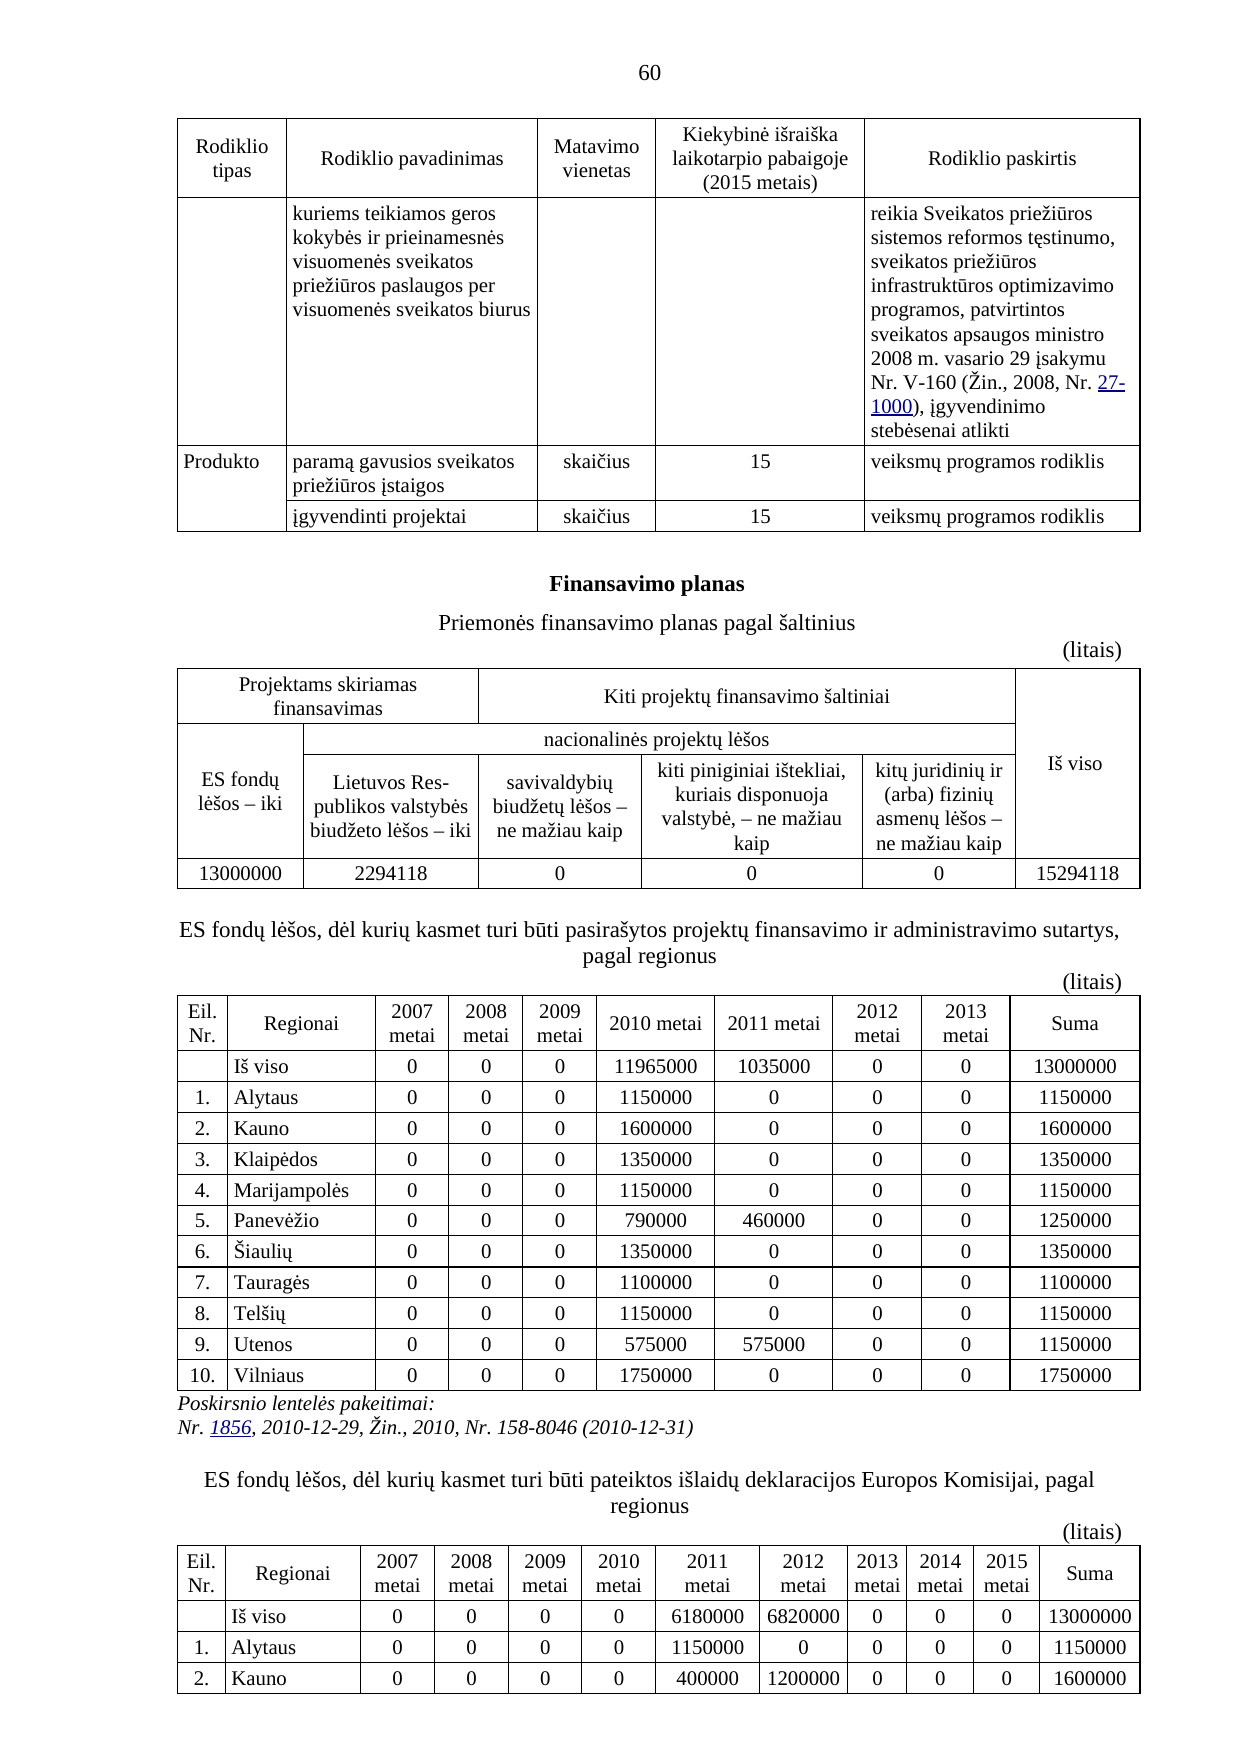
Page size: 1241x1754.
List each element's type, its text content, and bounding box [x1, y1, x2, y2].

table_cell 0 [833, 1298, 921, 1328]
table_cell 1. [178, 1632, 225, 1662]
table_cell veiksmų programos rodiklis [865, 446, 1139, 500]
table_cell 0 [715, 1175, 832, 1204]
table_cell 0 [449, 1082, 522, 1112]
table_cell 0 [435, 1632, 508, 1662]
table_cell ES fondų lėšos – iki [178, 724, 303, 857]
table_header 2008 metai [435, 1546, 508, 1600]
table_cell 1250000 [1011, 1206, 1139, 1235]
table_cell [178, 198, 286, 445]
table_cell 0 [523, 1051, 596, 1081]
table_cell 13000000 [1040, 1601, 1139, 1631]
table_cell 0 [449, 1051, 522, 1081]
table_cell 1150000 [1040, 1632, 1139, 1662]
table_cell 0 [435, 1601, 508, 1631]
table_header Regionai [226, 1546, 360, 1600]
table_header Eil. Nr. [178, 1546, 225, 1600]
table_cell 0 [523, 1298, 596, 1328]
table_cell kuriems teikiamos geros kokybės ir prieinamesnės visuomenės sveikatos priežiūros paslaugos per visuomenės sveikatos biurus [287, 198, 537, 445]
table_cell 0 [922, 1113, 1009, 1143]
table_cell nacionalinės projektų lėšos [304, 724, 1015, 754]
table_header 2014 metai [907, 1546, 973, 1600]
text (litais) [177, 636, 1122, 662]
table_cell 15 [656, 501, 864, 531]
table_cell 1150000 [656, 1632, 759, 1662]
table_cell kiti piniginiai ištekliai, kuriais disponuoja valstybė, – ne mažiau kaip [642, 755, 862, 857]
table_cell 0 [715, 1082, 832, 1112]
table_cell 1600000 [1040, 1663, 1139, 1692]
table_cell 0 [523, 1144, 596, 1173]
table_cell 0 [922, 1082, 1009, 1112]
table_cell 10. [178, 1360, 227, 1390]
table_cell 0 [449, 1360, 522, 1390]
table_cell 0 [376, 1268, 448, 1297]
table_cell 6180000 [656, 1601, 759, 1631]
table_header 2009 metai [509, 1546, 581, 1600]
table_cell 5. [178, 1206, 227, 1235]
table_cell 1600000 [597, 1113, 714, 1143]
table_cell 1750000 [1011, 1360, 1139, 1390]
table_cell Alytaus [226, 1632, 360, 1662]
table_header Kiti projektų finansavimo šaltiniai [479, 669, 1015, 723]
table_cell 1035000 [715, 1051, 832, 1081]
text Nr. 1856, 2010-12-29, Žin., 2010, Nr. 158-8046 (2010-12-31) [177, 1415, 1122, 1439]
table_cell 0 [715, 1144, 832, 1173]
table_cell Iš viso [226, 1601, 360, 1631]
table_cell 0 [376, 1175, 448, 1204]
table_cell 6820000 [760, 1601, 847, 1631]
table_cell 0 [848, 1663, 906, 1692]
table_cell 0 [449, 1144, 522, 1173]
table_header 2013 metai [848, 1546, 906, 1600]
table_cell Marijampolės [228, 1175, 375, 1204]
table_cell įgyvendinti projektai [287, 501, 537, 531]
table_cell 0 [582, 1663, 655, 1692]
table_cell 1350000 [1011, 1236, 1139, 1266]
text Poskirsnio lentelės pakeitimai: [177, 1391, 1122, 1415]
table_cell 1600000 [1011, 1113, 1139, 1143]
table_cell paramą gavusios sveikatos priežiūros įstaigos [287, 446, 537, 500]
table_cell 6. [178, 1236, 227, 1266]
table_cell 460000 [715, 1206, 832, 1235]
table_cell 0 [833, 1206, 921, 1235]
table_cell kitų juridinių ir (arba) fizinių asmenų lėšos – ne mažiau kaip [863, 755, 1015, 857]
table_cell 1350000 [597, 1236, 714, 1266]
table_cell 7. [178, 1268, 227, 1297]
table_cell 1150000 [597, 1298, 714, 1328]
table_cell Telšių [228, 1298, 375, 1328]
table_header 2010 metai [582, 1546, 655, 1600]
table_cell Alytaus [228, 1082, 375, 1112]
table_cell 0 [449, 1298, 522, 1328]
table_cell 0 [523, 1206, 596, 1235]
table_cell 0 [376, 1051, 448, 1081]
table_header 2011 metai [656, 1546, 759, 1600]
table_cell 0 [922, 1144, 1009, 1173]
table_cell 0 [449, 1113, 522, 1143]
table_cell 0 [509, 1663, 581, 1692]
table_cell 3. [178, 1144, 227, 1173]
table_cell 11965000 [597, 1051, 714, 1081]
table_cell Kauno [226, 1663, 360, 1692]
table_cell 0 [449, 1329, 522, 1359]
table_cell 0 [449, 1206, 522, 1235]
table_header Rodiklio pavadinimas [287, 119, 537, 197]
table_header 2015 metai [974, 1546, 1039, 1600]
table_header Iš viso [1016, 669, 1139, 857]
table_cell 0 [361, 1632, 434, 1662]
table_cell 0 [922, 1175, 1009, 1204]
table_cell 0 [833, 1236, 921, 1266]
table_cell 0 [974, 1601, 1039, 1631]
text Priemonės finansavimo planas pagal šaltinius [177, 609, 1122, 636]
table_header Suma [1040, 1546, 1139, 1600]
table_cell savivaldybių biudžetų lėšos – ne mažiau kaip [479, 755, 641, 857]
table_cell 1150000 [1011, 1175, 1139, 1204]
table_cell 0 [833, 1082, 921, 1112]
table_cell [656, 198, 864, 445]
table_cell 0 [715, 1268, 832, 1297]
table_cell 0 [922, 1329, 1009, 1359]
table_cell 0 [435, 1663, 508, 1692]
text (litais) [177, 1518, 1122, 1545]
table_cell Šiaulių [228, 1236, 375, 1266]
text (litais) [177, 968, 1122, 995]
table_cell 2. [178, 1113, 227, 1143]
table_cell 1750000 [597, 1360, 714, 1390]
table_cell 1350000 [597, 1144, 714, 1173]
table_cell 0 [715, 1113, 832, 1143]
table_cell 0 [760, 1632, 847, 1662]
table_cell 0 [922, 1298, 1009, 1328]
table_header Regionai [228, 996, 375, 1050]
table_cell 0 [863, 859, 1015, 888]
table_cell 0 [376, 1236, 448, 1266]
table_cell Panevėžio [228, 1206, 375, 1235]
table_cell [178, 1051, 227, 1081]
table_cell 1150000 [597, 1175, 714, 1204]
table_cell 0 [376, 1329, 448, 1359]
table_header 2010 metai [597, 996, 714, 1050]
table_cell 1200000 [760, 1663, 847, 1692]
table_cell 0 [974, 1663, 1039, 1692]
table_header 2008 metai [449, 996, 522, 1050]
table_cell 0 [509, 1601, 581, 1631]
table_cell [538, 198, 655, 445]
table_cell 0 [449, 1268, 522, 1297]
table_cell Tauragės [228, 1268, 375, 1297]
table_header 2013 metai [922, 996, 1009, 1050]
table_cell 0 [523, 1329, 596, 1359]
table_header 2007 metai [361, 1546, 434, 1600]
table_header Rodiklio tipas [178, 119, 286, 197]
table_cell 13000000 [178, 859, 303, 888]
table_cell 0 [833, 1175, 921, 1204]
table_cell 1350000 [1011, 1144, 1139, 1173]
table_cell 0 [523, 1113, 596, 1143]
table_cell 0 [361, 1663, 434, 1692]
table_header 2012 metai [833, 996, 921, 1050]
table_cell 0 [376, 1144, 448, 1173]
table_cell Iš viso [228, 1051, 375, 1081]
table_header Suma [1011, 996, 1139, 1050]
table_cell Lietuvos Res­publikos valsty­bės biudžeto lėšos – iki [304, 755, 478, 857]
table_cell 790000 [597, 1206, 714, 1235]
table_cell 4. [178, 1175, 227, 1204]
table_cell 1150000 [1011, 1298, 1139, 1328]
table_cell 575000 [597, 1329, 714, 1359]
table_cell 0 [833, 1329, 921, 1359]
table_cell 0 [361, 1601, 434, 1631]
table_cell [178, 1601, 225, 1631]
table_cell 0 [848, 1632, 906, 1662]
table_cell 0 [376, 1360, 448, 1390]
table_cell veiksmų programos rodiklis [865, 501, 1139, 531]
table_cell 0 [833, 1360, 921, 1390]
text ES fondų lėšos, dėl kurių kasmet turi būti pasirašytos projektų finansavimo ir administravimo sutartys, pagal regionus [177, 916, 1122, 968]
table_cell 0 [509, 1632, 581, 1662]
table_cell 1150000 [597, 1082, 714, 1112]
table_cell 0 [479, 859, 641, 888]
table_cell 0 [974, 1632, 1039, 1662]
table_header Matavimo vienetas [538, 119, 655, 197]
table_cell 1100000 [597, 1268, 714, 1297]
table_header 2011 metai [715, 996, 832, 1050]
table_cell 575000 [715, 1329, 832, 1359]
table_cell 0 [907, 1663, 973, 1692]
table_header 2009 metai [523, 996, 596, 1050]
table_cell 1100000 [1011, 1268, 1139, 1297]
table_cell 1150000 [1011, 1329, 1139, 1359]
table_header Kiekybinė išraiška laikotarpio pabaigoje (2015 metais) [656, 119, 864, 197]
table_cell 1. [178, 1082, 227, 1112]
table_cell 15294118 [1016, 859, 1139, 888]
table_cell 0 [449, 1236, 522, 1266]
table_cell 0 [907, 1601, 973, 1631]
table_cell 0 [523, 1236, 596, 1266]
table_cell reikia Sveikatos priežiūros sistemos reformos tęstinumo, sveikatos priežiūros infrastruktūros optimizavimo programos, patvirtintos sveikatos apsaugos ministro 2008 m. vasario 29 įsakymu Nr. V-160 (Žin., 2008, Nr. 27-1000), įgyvendinimo stebėsenai atlikti [865, 198, 1139, 445]
table_header Projektams skiriamas finansavimas [178, 669, 478, 723]
table_cell 0 [523, 1360, 596, 1390]
table_cell 0 [376, 1113, 448, 1143]
table_cell Klaipėdos [228, 1144, 375, 1173]
table_cell 15 [656, 446, 864, 500]
table_cell Produkto [178, 446, 286, 531]
table_cell 0 [715, 1360, 832, 1390]
table_cell 0 [376, 1206, 448, 1235]
table_cell 0 [833, 1113, 921, 1143]
table_cell 0 [449, 1175, 522, 1204]
table_cell 13000000 [1011, 1051, 1139, 1081]
text Finansavimo planas [177, 571, 1122, 597]
table_cell 0 [833, 1144, 921, 1173]
table_cell 0 [922, 1268, 1009, 1297]
table_cell 0 [376, 1298, 448, 1328]
table_cell Vilniaus [228, 1360, 375, 1390]
table_cell 0 [922, 1236, 1009, 1266]
table_cell 400000 [656, 1663, 759, 1692]
table_cell 0 [907, 1632, 973, 1662]
table_cell 0 [523, 1175, 596, 1204]
table_cell 0 [833, 1268, 921, 1297]
table_header Rodiklio paskirtis [865, 119, 1139, 197]
table_cell 0 [922, 1206, 1009, 1235]
table_cell 0 [376, 1082, 448, 1112]
table_cell 0 [848, 1601, 906, 1631]
table_header Eil. Nr. [178, 996, 227, 1050]
table_cell 0 [582, 1632, 655, 1662]
table_cell 2294118 [304, 859, 478, 888]
table_cell 0 [523, 1268, 596, 1297]
table_cell 1150000 [1011, 1082, 1139, 1112]
table_cell 2. [178, 1663, 225, 1692]
table_cell 0 [833, 1051, 921, 1081]
table_cell 0 [922, 1360, 1009, 1390]
table_header 2012 metai [760, 1546, 847, 1600]
table_cell Utenos [228, 1329, 375, 1359]
table_cell 0 [715, 1236, 832, 1266]
table_cell 8. [178, 1298, 227, 1328]
table_cell skaičius [538, 501, 655, 531]
table_header 2007 metai [376, 996, 448, 1050]
table_cell 0 [523, 1082, 596, 1112]
table_cell 0 [642, 859, 862, 888]
table_cell skaičius [538, 446, 655, 500]
table_cell Kauno [228, 1113, 375, 1143]
text ES fondų lėšos, dėl kurių kasmet turi būti pateiktos išlaidų deklaracijos Europos Komisijai, pagal regionus [177, 1466, 1122, 1518]
table_cell 0 [922, 1051, 1009, 1081]
table_cell 0 [582, 1601, 655, 1631]
table_cell 9. [178, 1329, 227, 1359]
table_cell 0 [715, 1298, 832, 1328]
